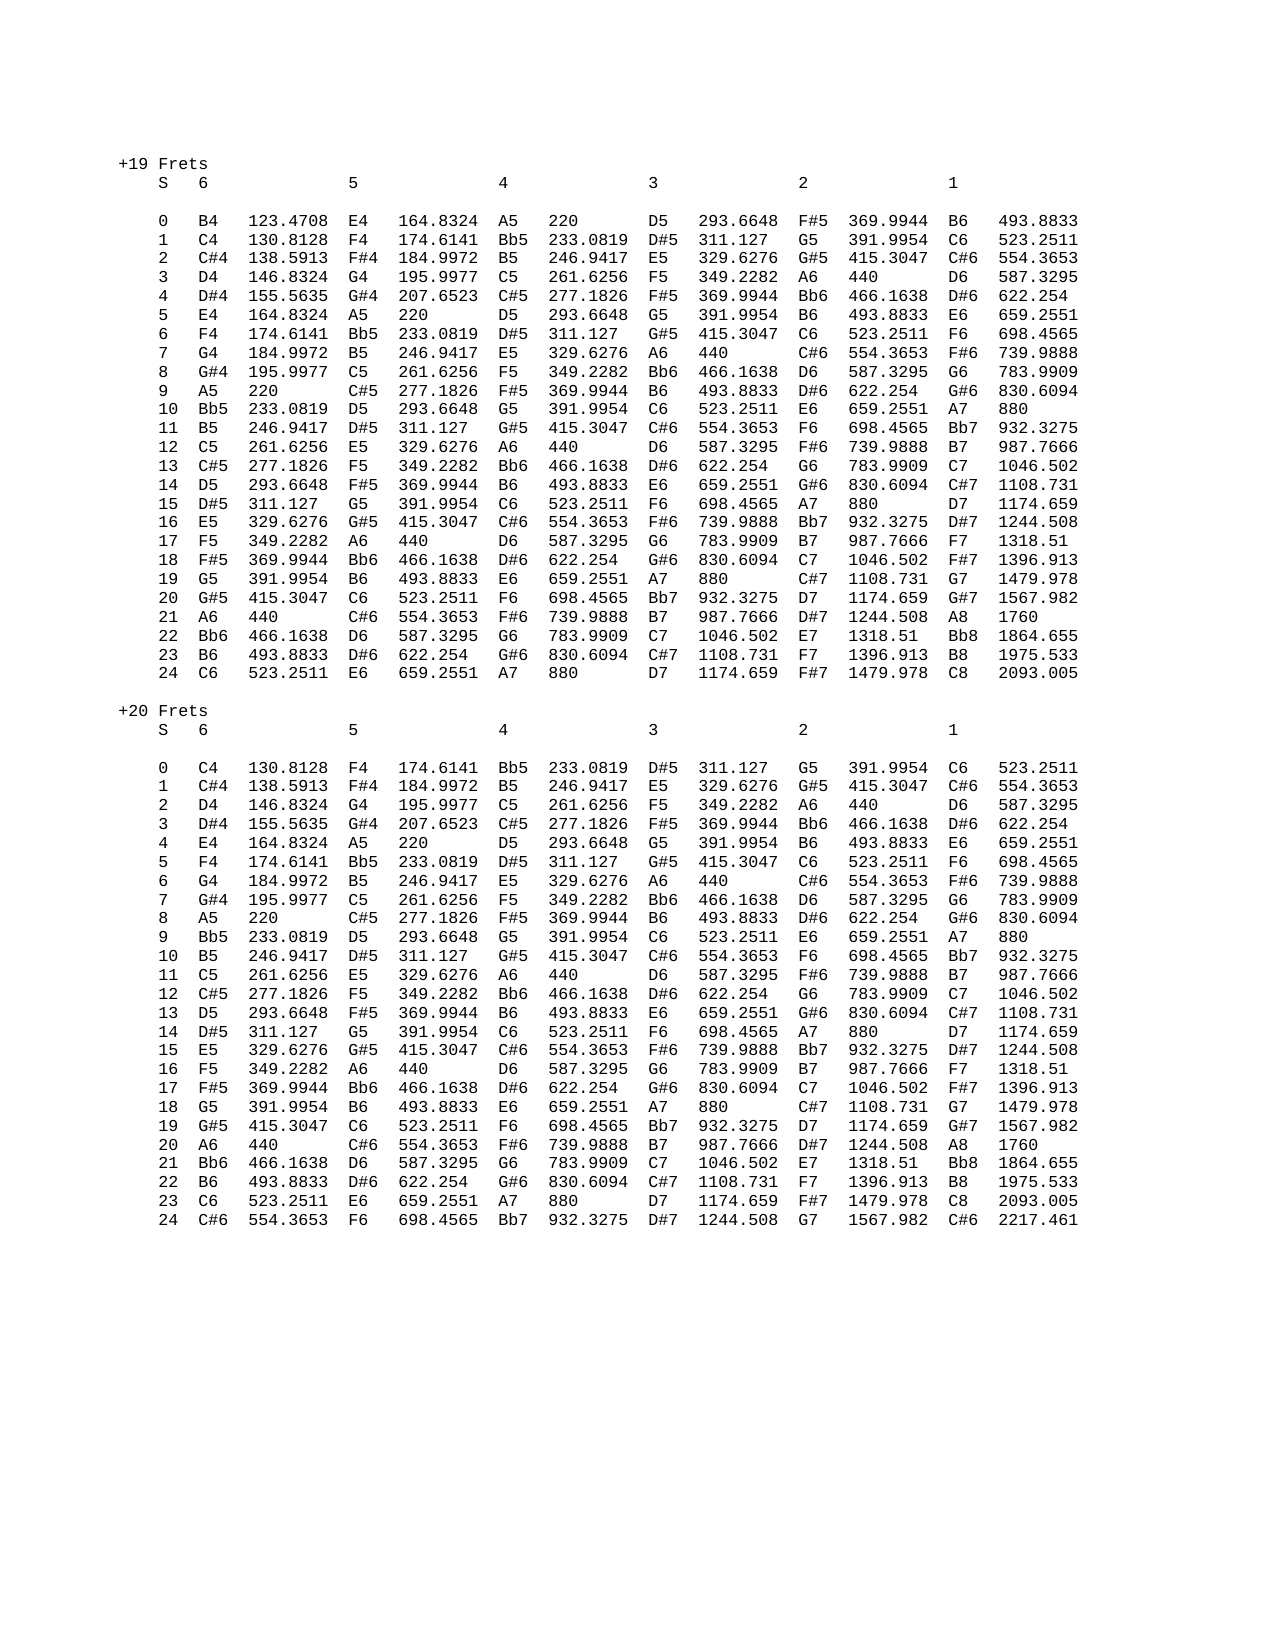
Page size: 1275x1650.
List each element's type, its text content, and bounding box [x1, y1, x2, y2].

text 20 G#5 415.3047 C6 523.2511 F6 698.4565 Bb7 932.3275 D7 1174.659 G#7 1567.982 [118, 589, 1157, 608]
text 22 Bb6 466.1638 D6 587.3295 G6 783.9909 C7 1046.502 E7 1318.51 Bb8 1864.655 [118, 627, 1157, 646]
text 8 A5 220 C#5 277.1826 F#5 369.9944 B6 493.8833 D#6 622.254 G#6 830.6094 [118, 910, 1157, 929]
text 6 F4 174.6141 Bb5 233.0819 D#5 311.127 G#5 415.3047 C6 523.2511 F6 698.4565 [118, 326, 1157, 344]
text 9 A5 220 C#5 277.1826 F#5 369.9944 B6 493.8833 D#6 622.254 G#6 830.6094 [118, 382, 1157, 401]
text 20 A6 440 C#6 554.3653 F#6 739.9888 B7 987.7666 D#7 1244.508 A8 1760 [118, 1136, 1157, 1155]
text 18 G5 391.9954 B6 493.8833 E6 659.2551 A7 880 C#7 1108.731 G7 1479.978 [118, 1098, 1157, 1117]
text 7 G#4 195.9977 C5 261.6256 F5 349.2282 Bb6 466.1638 D6 587.3295 G6 783.9909 [118, 891, 1157, 910]
text 1 C#4 138.5913 F#4 184.9972 B5 246.9417 E5 329.6276 G#5 415.3047 C#6 554.3653 [118, 778, 1157, 797]
text 2 D4 146.8324 G4 195.9977 C5 261.6256 F5 349.2282 A6 440 D6 587.3295 [118, 797, 1157, 816]
text 19 G5 391.9954 B6 493.8833 E6 659.2551 A7 880 C#7 1108.731 G7 1479.978 [118, 571, 1157, 589]
text 24 C6 523.2511 E6 659.2551 A7 880 D7 1174.659 F#7 1479.978 C8 2093.005 [118, 665, 1157, 684]
text 14 D5 293.6648 F#5 369.9944 B6 493.8833 E6 659.2551 G#6 830.6094 C#7 1108.731 [118, 476, 1157, 495]
text 6 G4 184.9972 B5 246.9417 E5 329.6276 A6 440 C#6 554.3653 F#6 739.9888 [118, 872, 1157, 891]
text 12 C5 261.6256 E5 329.6276 A6 440 D6 587.3295 F#6 739.9888 B7 987.7666 [118, 439, 1157, 457]
text 16 F5 349.2282 A6 440 D6 587.3295 G6 783.9909 B7 987.7666 F7 1318.51 [118, 1061, 1157, 1080]
text 9 Bb5 233.0819 D5 293.6648 G5 391.9954 C6 523.2511 E6 659.2551 A7 880 [118, 929, 1157, 948]
text 1 C4 130.8128 F4 174.6141 Bb5 233.0819 D#5 311.127 G5 391.9954 C6 523.2511 [118, 231, 1157, 250]
text 8 G#4 195.9977 C5 261.6256 F5 349.2282 Bb6 466.1638 D6 587.3295 G6 783.9909 [118, 363, 1157, 382]
text 19 G#5 415.3047 C6 523.2511 F6 698.4565 Bb7 932.3275 D7 1174.659 G#7 1567.982 [118, 1117, 1157, 1136]
text 0 C4 130.8128 F4 174.6141 Bb5 233.0819 D#5 311.127 G5 391.9954 C6 523.2511 [118, 759, 1157, 778]
text 13 C#5 277.1826 F5 349.2282 Bb6 466.1638 D#6 622.254 G6 783.9909 C7 1046.502 [118, 457, 1157, 476]
text 21 Bb6 466.1638 D6 587.3295 G6 783.9909 C7 1046.502 E7 1318.51 Bb8 1864.655 [118, 1155, 1157, 1174]
text 11 B5 246.9417 D#5 311.127 G#5 415.3047 C#6 554.3653 F6 698.4565 Bb7 932.3275 [118, 420, 1157, 439]
text +19 Frets [118, 156, 1157, 175]
text 3 D4 146.8324 G4 195.9977 C5 261.6256 F5 349.2282 A6 440 D6 587.3295 [118, 269, 1157, 288]
text 24 C#6 554.3653 F6 698.4565 Bb7 932.3275 D#7 1244.508 G7 1567.982 C#6 2217.461 [118, 1212, 1157, 1231]
text 23 C6 523.2511 E6 659.2551 A7 880 D7 1174.659 F#7 1479.978 C8 2093.005 [118, 1193, 1157, 1212]
text 7 G4 184.9972 B5 246.9417 E5 329.6276 A6 440 C#6 554.3653 F#6 739.9888 [118, 344, 1157, 363]
text 10 B5 246.9417 D#5 311.127 G#5 415.3047 C#6 554.3653 F6 698.4565 Bb7 932.3275 [118, 948, 1157, 967]
text 2 C#4 138.5913 F#4 184.9972 B5 246.9417 E5 329.6276 G#5 415.3047 C#6 554.3653 [118, 250, 1157, 269]
text 17 F#5 369.9944 Bb6 466.1638 D#6 622.254 G#6 830.6094 C7 1046.502 F#7 1396.913 [118, 1080, 1157, 1098]
text 0 B4 123.4708 E4 164.8324 A5 220 D5 293.6648 F#5 369.9944 B6 493.8833 [118, 212, 1157, 231]
text 15 E5 329.6276 G#5 415.3047 C#6 554.3653 F#6 739.9888 Bb7 932.3275 D#7 1244.508 [118, 1042, 1157, 1061]
text 4 E4 164.8324 A5 220 D5 293.6648 G5 391.9954 B6 493.8833 E6 659.2551 [118, 834, 1157, 853]
text 21 A6 440 C#6 554.3653 F#6 739.9888 B7 987.7666 D#7 1244.508 A8 1760 [118, 608, 1157, 627]
text 12 C#5 277.1826 F5 349.2282 Bb6 466.1638 D#6 622.254 G6 783.9909 C7 1046.502 [118, 985, 1157, 1004]
text S 6 5 4 3 2 1 [118, 175, 1157, 193]
text 22 B6 493.8833 D#6 622.254 G#6 830.6094 C#7 1108.731 F7 1396.913 B8 1975.533 [118, 1174, 1157, 1193]
text 3 D#4 155.5635 G#4 207.6523 C#5 277.1826 F#5 369.9944 Bb6 466.1638 D#6 622.254 [118, 816, 1157, 834]
text 5 E4 164.8324 A5 220 D5 293.6648 G5 391.9954 B6 493.8833 E6 659.2551 [118, 307, 1157, 326]
text 14 D#5 311.127 G5 391.9954 C6 523.2511 F6 698.4565 A7 880 D7 1174.659 [118, 1023, 1157, 1042]
text 16 E5 329.6276 G#5 415.3047 C#6 554.3653 F#6 739.9888 Bb7 932.3275 D#7 1244.508 [118, 514, 1157, 533]
text 17 F5 349.2282 A6 440 D6 587.3295 G6 783.9909 B7 987.7666 F7 1318.51 [118, 533, 1157, 552]
text 23 B6 493.8833 D#6 622.254 G#6 830.6094 C#7 1108.731 F7 1396.913 B8 1975.533 [118, 646, 1157, 665]
text 10 Bb5 233.0819 D5 293.6648 G5 391.9954 C6 523.2511 E6 659.2551 A7 880 [118, 401, 1157, 420]
text 5 F4 174.6141 Bb5 233.0819 D#5 311.127 G#5 415.3047 C6 523.2511 F6 698.4565 [118, 853, 1157, 872]
text 15 D#5 311.127 G5 391.9954 C6 523.2511 F6 698.4565 A7 880 D7 1174.659 [118, 495, 1157, 514]
text +20 Frets [118, 703, 1157, 721]
text 4 D#4 155.5635 G#4 207.6523 C#5 277.1826 F#5 369.9944 Bb6 466.1638 D#6 622.254 [118, 288, 1157, 307]
text 18 F#5 369.9944 Bb6 466.1638 D#6 622.254 G#6 830.6094 C7 1046.502 F#7 1396.913 [118, 552, 1157, 571]
text S 6 5 4 3 2 1 [118, 721, 1157, 740]
text 11 C5 261.6256 E5 329.6276 A6 440 D6 587.3295 F#6 739.9888 B7 987.7666 [118, 967, 1157, 985]
text 13 D5 293.6648 F#5 369.9944 B6 493.8833 E6 659.2551 G#6 830.6094 C#7 1108.731 [118, 1004, 1157, 1023]
